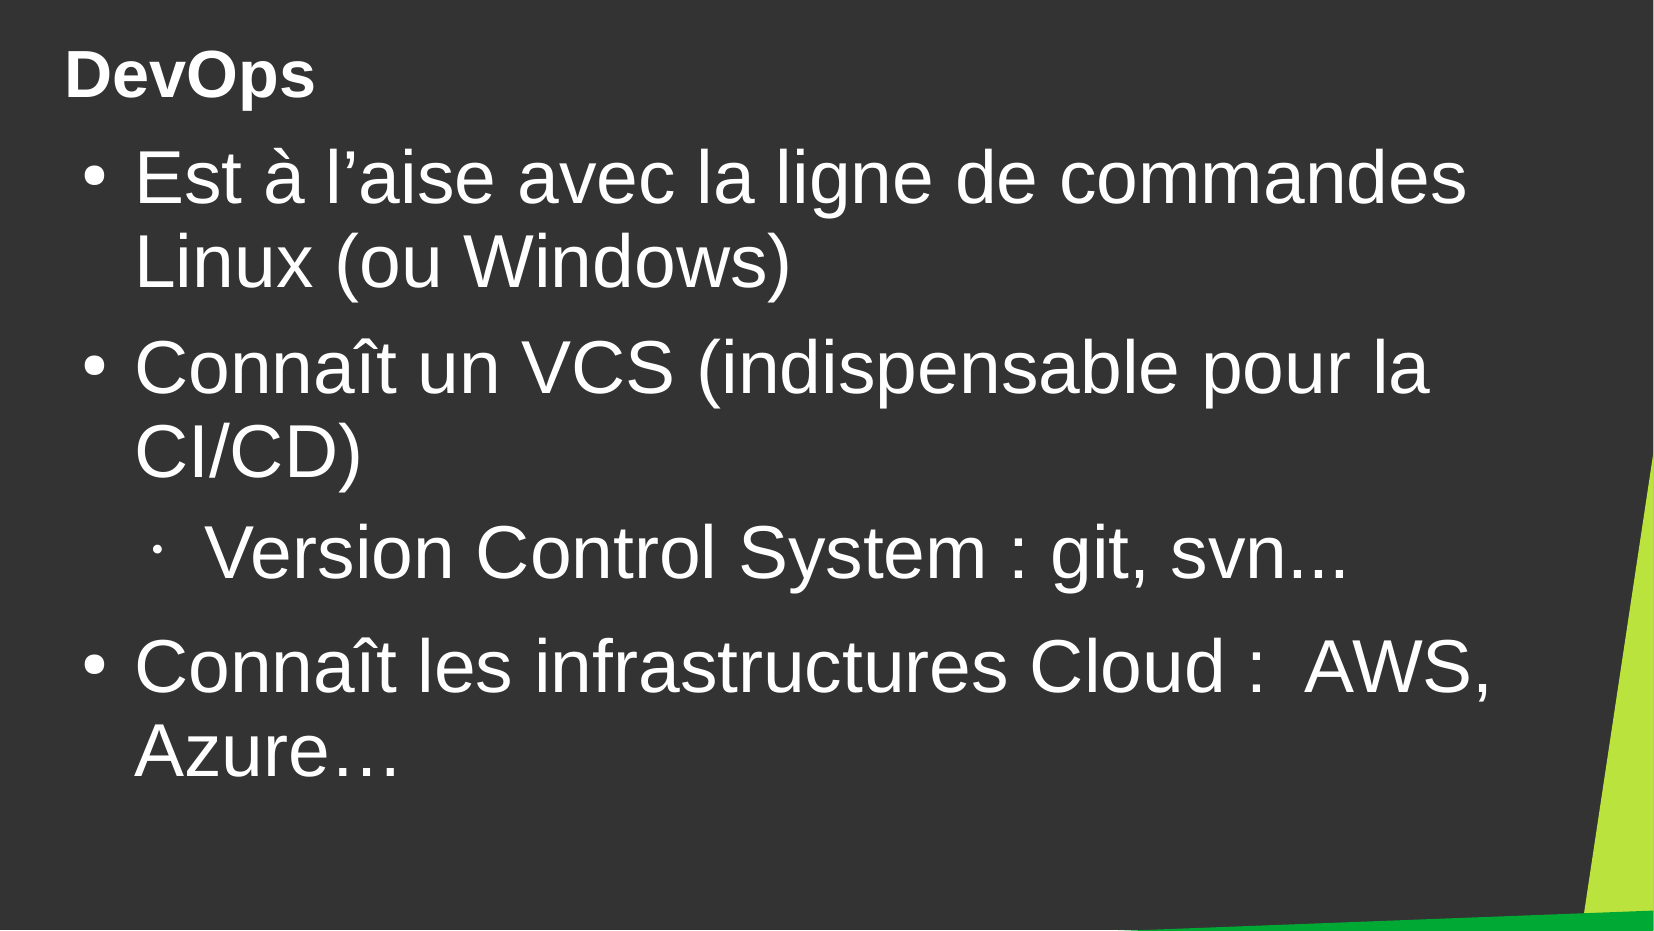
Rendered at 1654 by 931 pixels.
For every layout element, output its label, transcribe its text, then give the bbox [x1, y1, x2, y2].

text_box [1118, 448, 1654, 931]
list Est à l’aise avec la ligne de commandes Linux (ou Windows) Connaît un VCS (indispensable pour la CI/CD) Version Control System : git, svn... Connaît les infrastructures Cloud : AWS, Azure… [63, 135, 1542, 839]
title DevOps [64, 37, 1388, 115]
